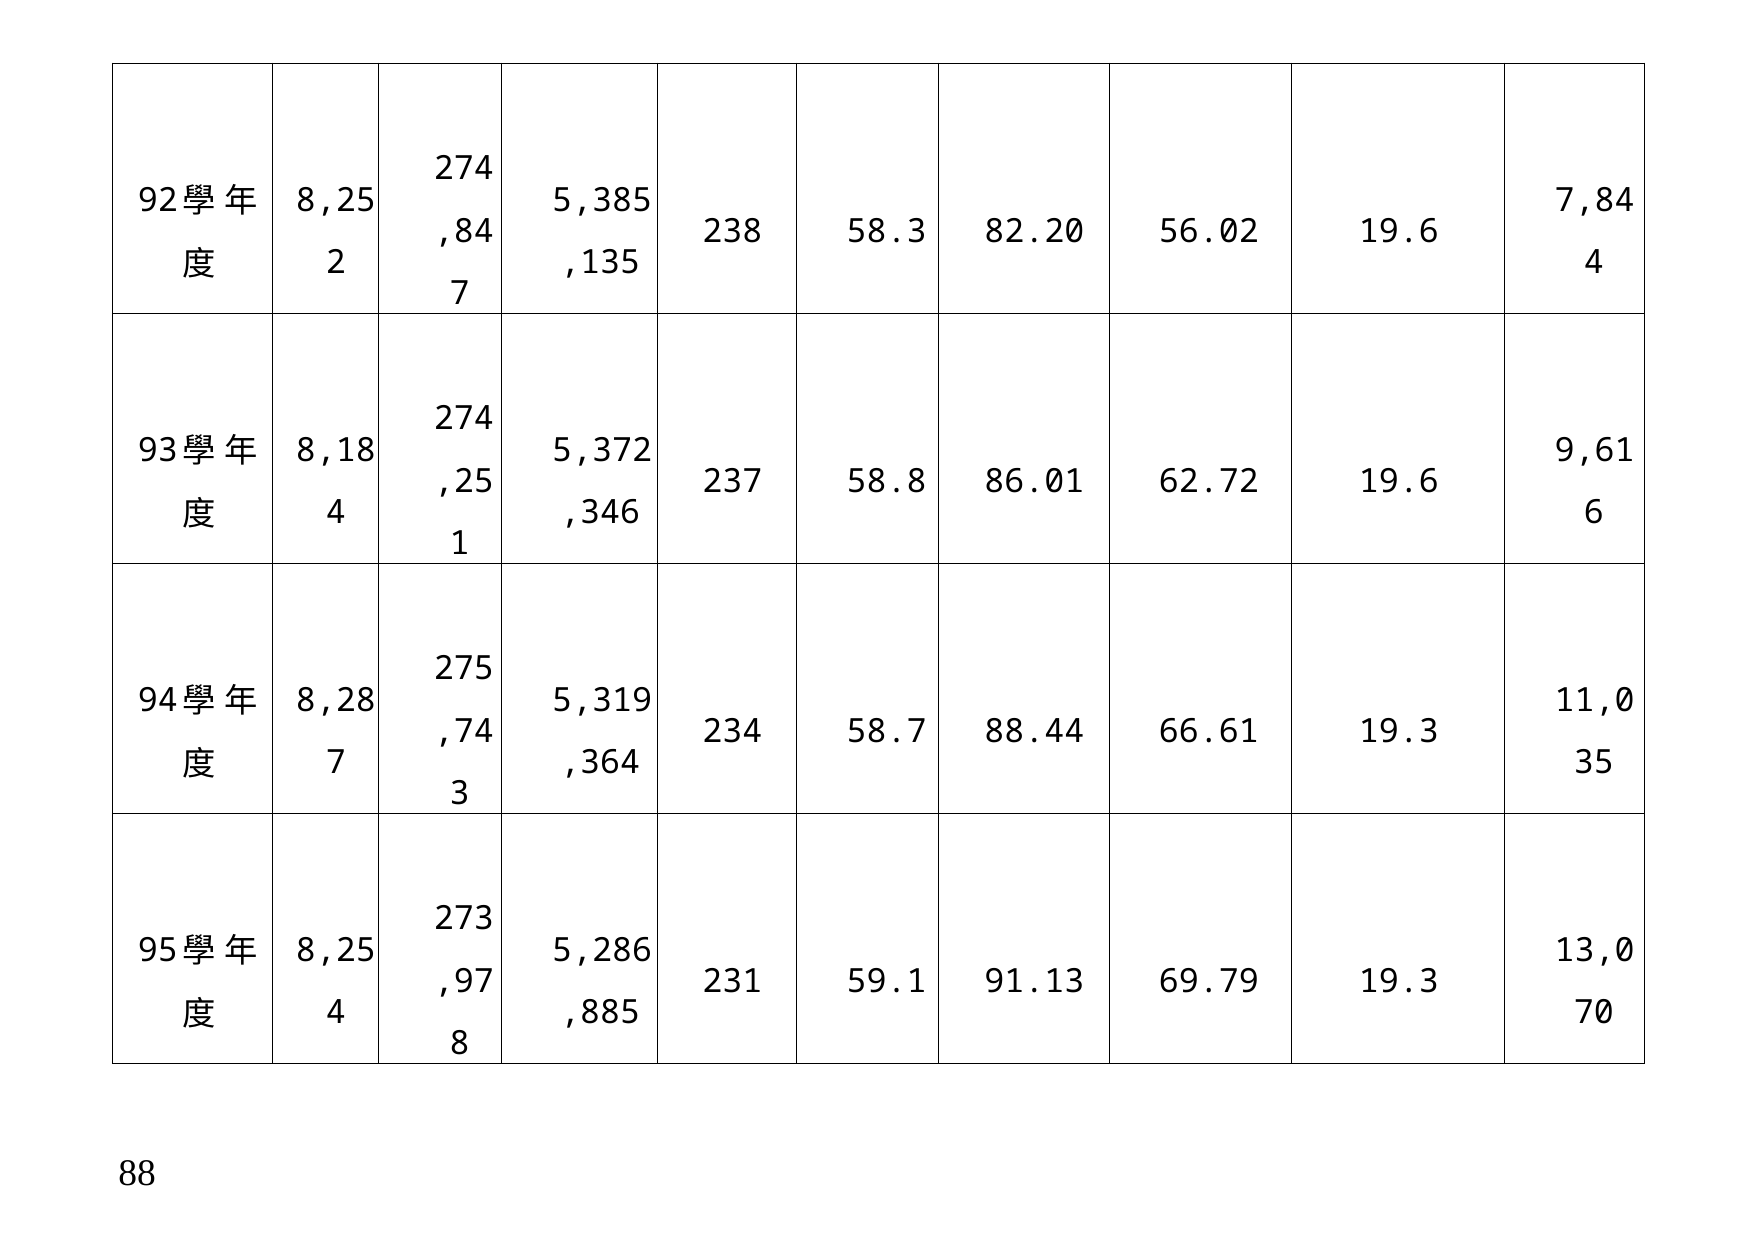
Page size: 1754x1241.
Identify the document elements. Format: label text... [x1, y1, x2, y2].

table_cell 9,616 [1505, 314, 1644, 563]
table_cell 8,287 [273, 564, 378, 813]
table_cell 93學年度 [113, 314, 272, 563]
table_cell 86.01 [939, 314, 1109, 563]
table_cell 8,184 [273, 314, 378, 563]
table_cell 58.7 [797, 564, 938, 813]
table_cell 62.72 [1110, 314, 1291, 563]
table_cell 234 [658, 564, 796, 813]
table_cell 19.6 [1292, 64, 1504, 313]
table_cell 5,319,364 [502, 564, 657, 813]
table_cell 69.79 [1110, 814, 1291, 1063]
table_cell 5,372,346 [502, 314, 657, 563]
table_cell 8,252 [273, 64, 378, 313]
table_cell 95學年度 [113, 814, 272, 1063]
table_cell 19.6 [1292, 314, 1504, 563]
table_cell 19.3 [1292, 814, 1504, 1063]
table_cell 231 [658, 814, 796, 1063]
table_cell 238 [658, 64, 796, 313]
table_cell 13,070 [1505, 814, 1644, 1063]
table_cell 274,251 [379, 314, 501, 563]
table_cell 94學年度 [113, 564, 272, 813]
table_cell 11,035 [1505, 564, 1644, 813]
table_cell 19.3 [1292, 564, 1504, 813]
table_cell 82.20 [939, 64, 1109, 313]
table_cell 58.3 [797, 64, 938, 313]
table_cell 5,286,885 [502, 814, 657, 1063]
table_cell 274,847 [379, 64, 501, 313]
table_cell 88.44 [939, 564, 1109, 813]
table_cell 237 [658, 314, 796, 563]
table_cell 91.13 [939, 814, 1109, 1063]
table_cell 92學年度 [113, 64, 272, 313]
table_cell 5,385,135 [502, 64, 657, 313]
table_cell 58.8 [797, 314, 938, 563]
table_cell 275,743 [379, 564, 501, 813]
table_cell 8,254 [273, 814, 378, 1063]
table_cell 59.1 [797, 814, 938, 1063]
table_cell 56.02 [1110, 64, 1291, 313]
table_cell 273,978 [379, 814, 501, 1063]
table_cell 7,844 [1505, 64, 1644, 313]
table_cell 66.61 [1110, 564, 1291, 813]
